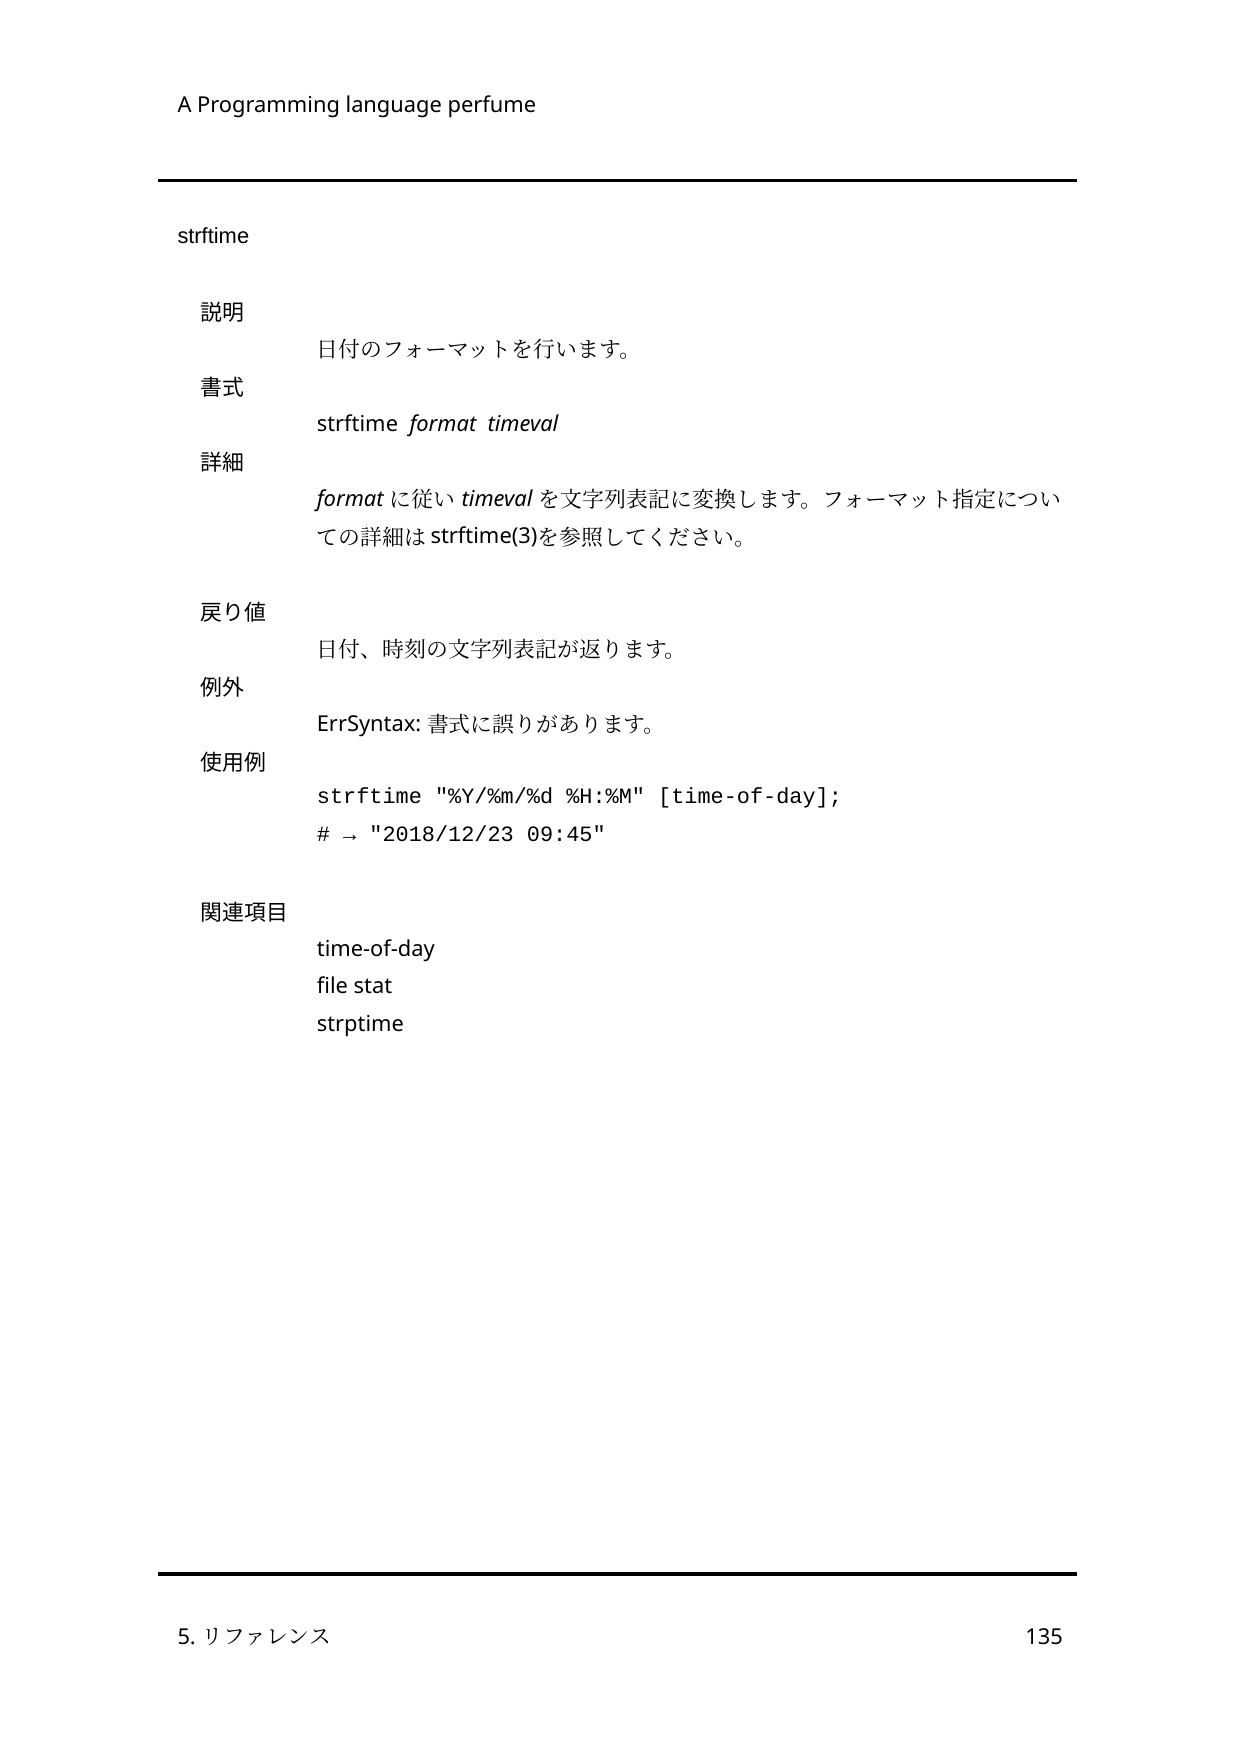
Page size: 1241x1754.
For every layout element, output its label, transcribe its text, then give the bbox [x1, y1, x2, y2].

table_header time-of-day file stat strptime [317, 892, 1063, 1054]
table_cell 詳細 [200, 442, 317, 567]
table_cell 使用例 [200, 742, 317, 867]
table_cell 例外 [200, 667, 317, 742]
table_cell 戻り値 [200, 567, 317, 667]
table_header 説明 [200, 292, 317, 367]
table_cell format に従い timeval を文字列表記に変換します。フォーマット指定についての詳細はstrftime(3)を参照してください。 [317, 442, 1063, 567]
table_cell ErrSyntax: 書式に誤りがあります。 [317, 667, 1063, 742]
table_cell strftime format timeval [317, 367, 1063, 442]
table_cell strftime "%Y/%m/%d %H:%M" [time-of-day]; # → "2018/12/23 09:45" [317, 742, 1063, 867]
table_cell 日付、時刻の文字列表記が返ります。 [317, 567, 1063, 667]
subtitle strftime [177, 217, 1063, 254]
table_header 関連項目 [200, 892, 317, 1054]
table_header 日付のフォーマットを行います。 [317, 292, 1063, 367]
table_cell 書式 [200, 367, 317, 442]
